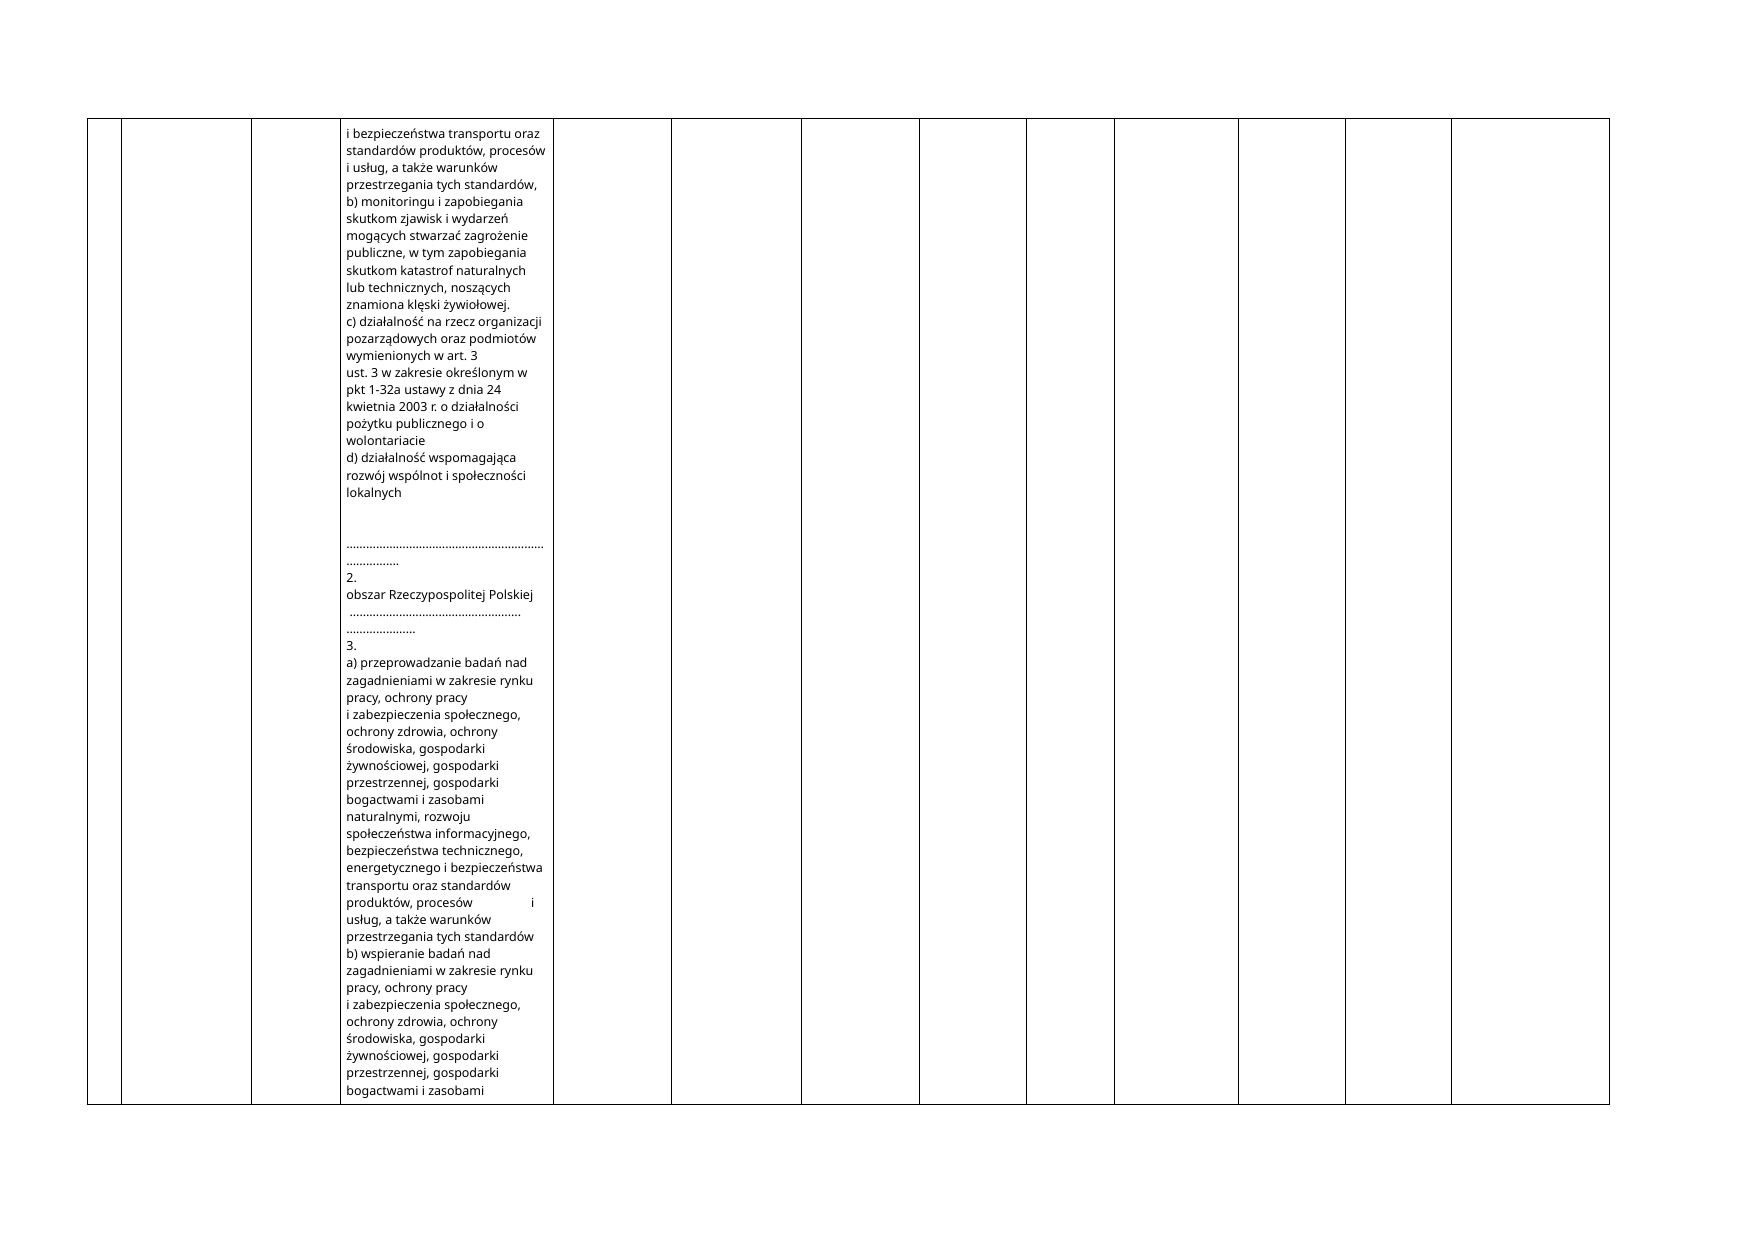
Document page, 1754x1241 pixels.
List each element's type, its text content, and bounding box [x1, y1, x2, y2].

table_cell [122, 119, 251, 1104]
table_cell - [1239, 119, 1345, 1104]
table_cell [554, 119, 671, 1104]
table_cell [88, 119, 121, 1104]
table_cell [920, 119, 1026, 1104]
table_cell i bezpieczeństwa transportu oraz standardów produktów, procesów i usług, a także warunków przestrzegania tych standardów, b) monitoringu i zapobiegania skutkom zjawisk i wydarzeń mogących stwarzać zagrożenie publiczne, w tym zapobiegania skutkom katastrof naturalnych lub technicznych, noszących znamiona klęski żywiołowej. c) działalność na rzecz organizacji pozarządowych oraz podmiotów wymienionych w art. 3 ust. 3 w zakresie określonym w pkt 1-32a ustawy z dnia 24 kwietnia 2003 r. o działalności pożytku publicznego i o wolontariacie d) działalność wspomagająca rozwój wspólnot i społeczności lokalnych …………………………………………………………………. 2. obszar Rzeczypospolitej Polskiej …………………………………………….………………… 3. a) przeprowadzanie badań nad zagadnieniami w zakresie rynku pracy, ochrony pracy i zabezpieczenia społecznego, ochrony zdrowia, ochrony środowiska, gospodarki żywnościowej, gospodarki przestrzennej, gospodarki bogactwami i zasobami naturalnymi, rozwoju społeczeństwa informacyjnego, bezpieczeństwa technicznego, energetycznego i bezpieczeństwa transportu oraz standardów produktów, procesów i usług, a także warunków przestrzegania tych standardów b) wspieranie badań nad zagadnieniami w zakresie rynku pracy, ochrony pracy i zabezpieczenia społecznego, ochrony zdrowia, ochrony środowiska, gospodarki żywnościowej, gospodarki przestrzennej, gospodarki bogactwami i zasobami [341, 119, 553, 1104]
table_cell [1452, 119, 1609, 1104]
table_cell [252, 119, 340, 1104]
table_cell [1027, 119, 1114, 1104]
table_cell [672, 119, 801, 1104]
table_cell - [1115, 119, 1238, 1104]
table_cell [1346, 119, 1451, 1104]
table_cell [802, 119, 919, 1104]
